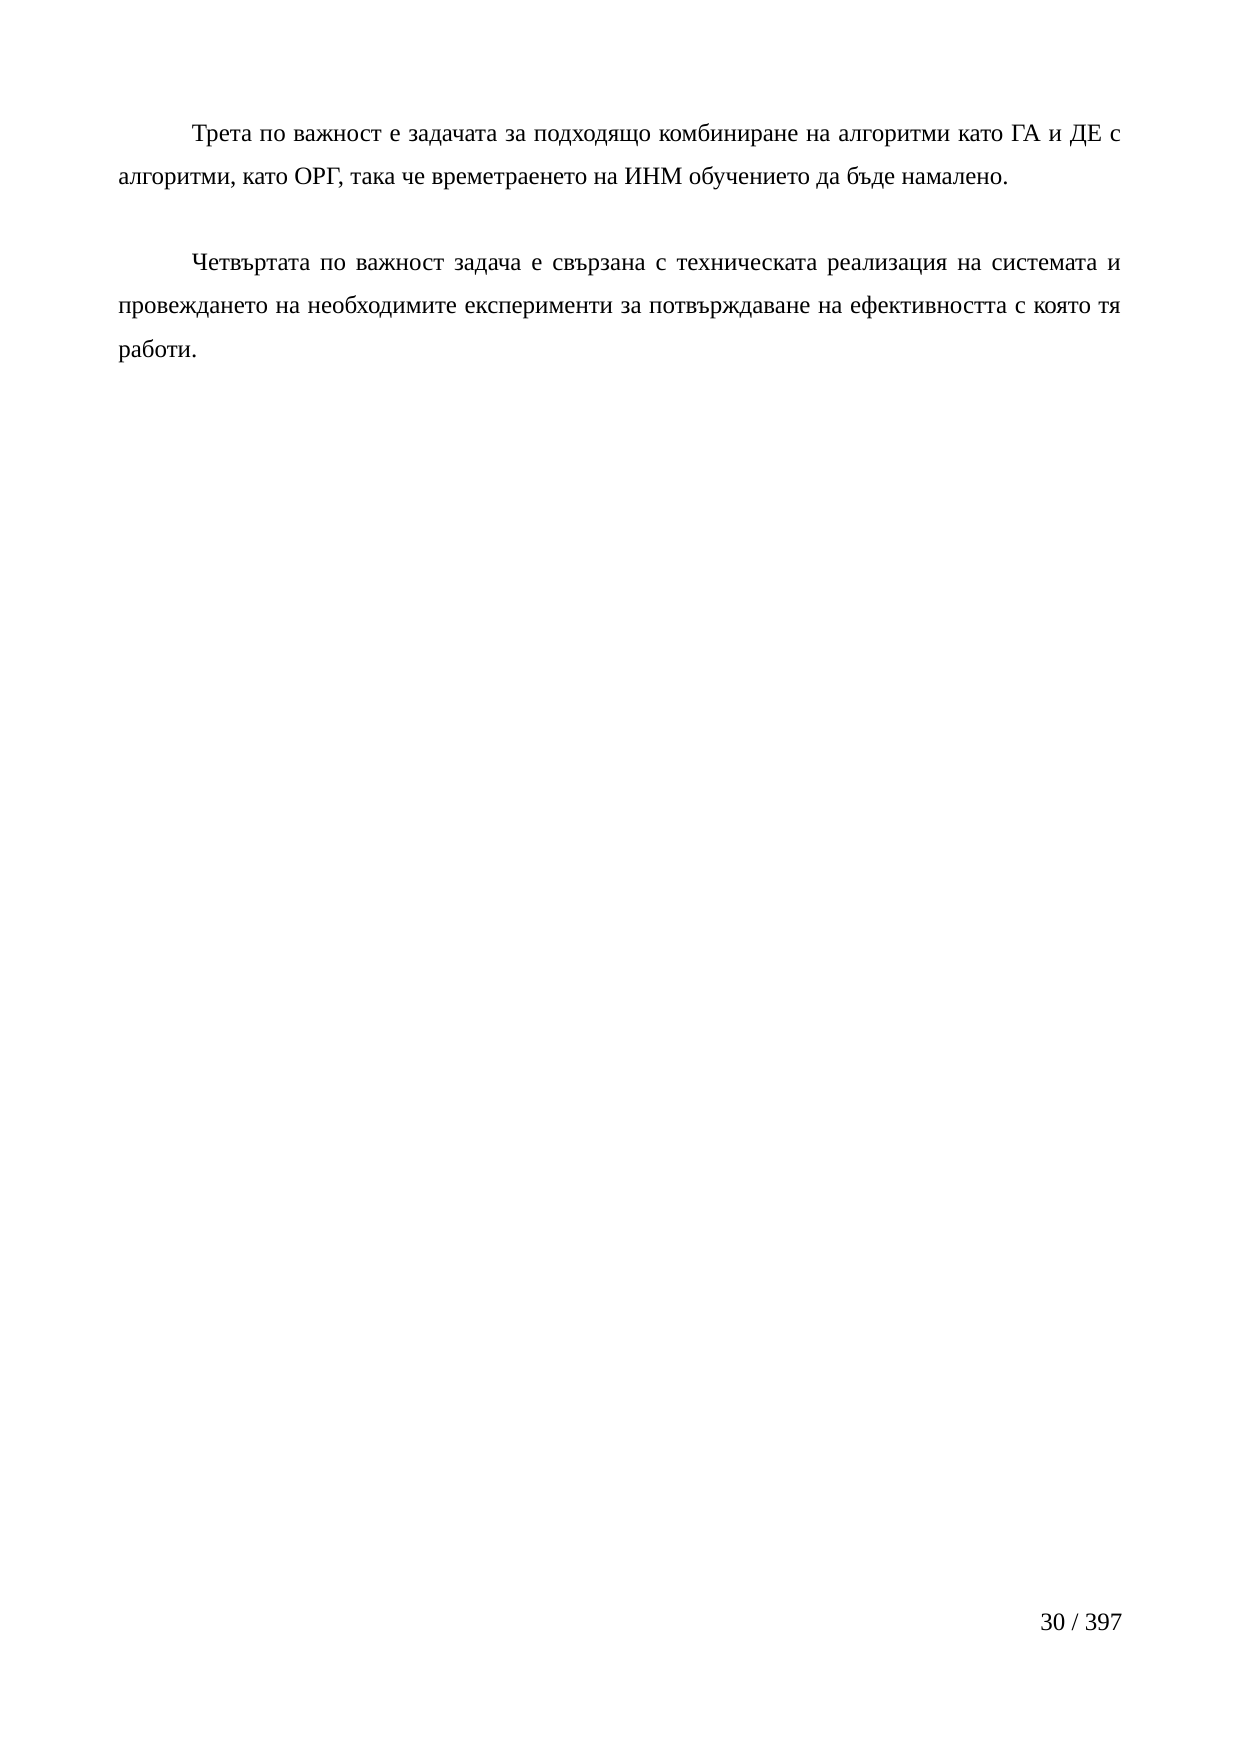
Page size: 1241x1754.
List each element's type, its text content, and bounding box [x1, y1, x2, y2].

text Трета по важност е задачата за подходящо комбиниране на алгоритми като ГА и ДЕ с алгоритми, като ОРГ, така че времетраенето на ИНМ обучението да бъде намалено. [118, 118, 1122, 190]
text Четвъртата по важност задача е свързана с техническата реализация на системата и провеждането на необходимите експерименти за потвърждаване на ефективността с която тя работи. [118, 247, 1122, 362]
